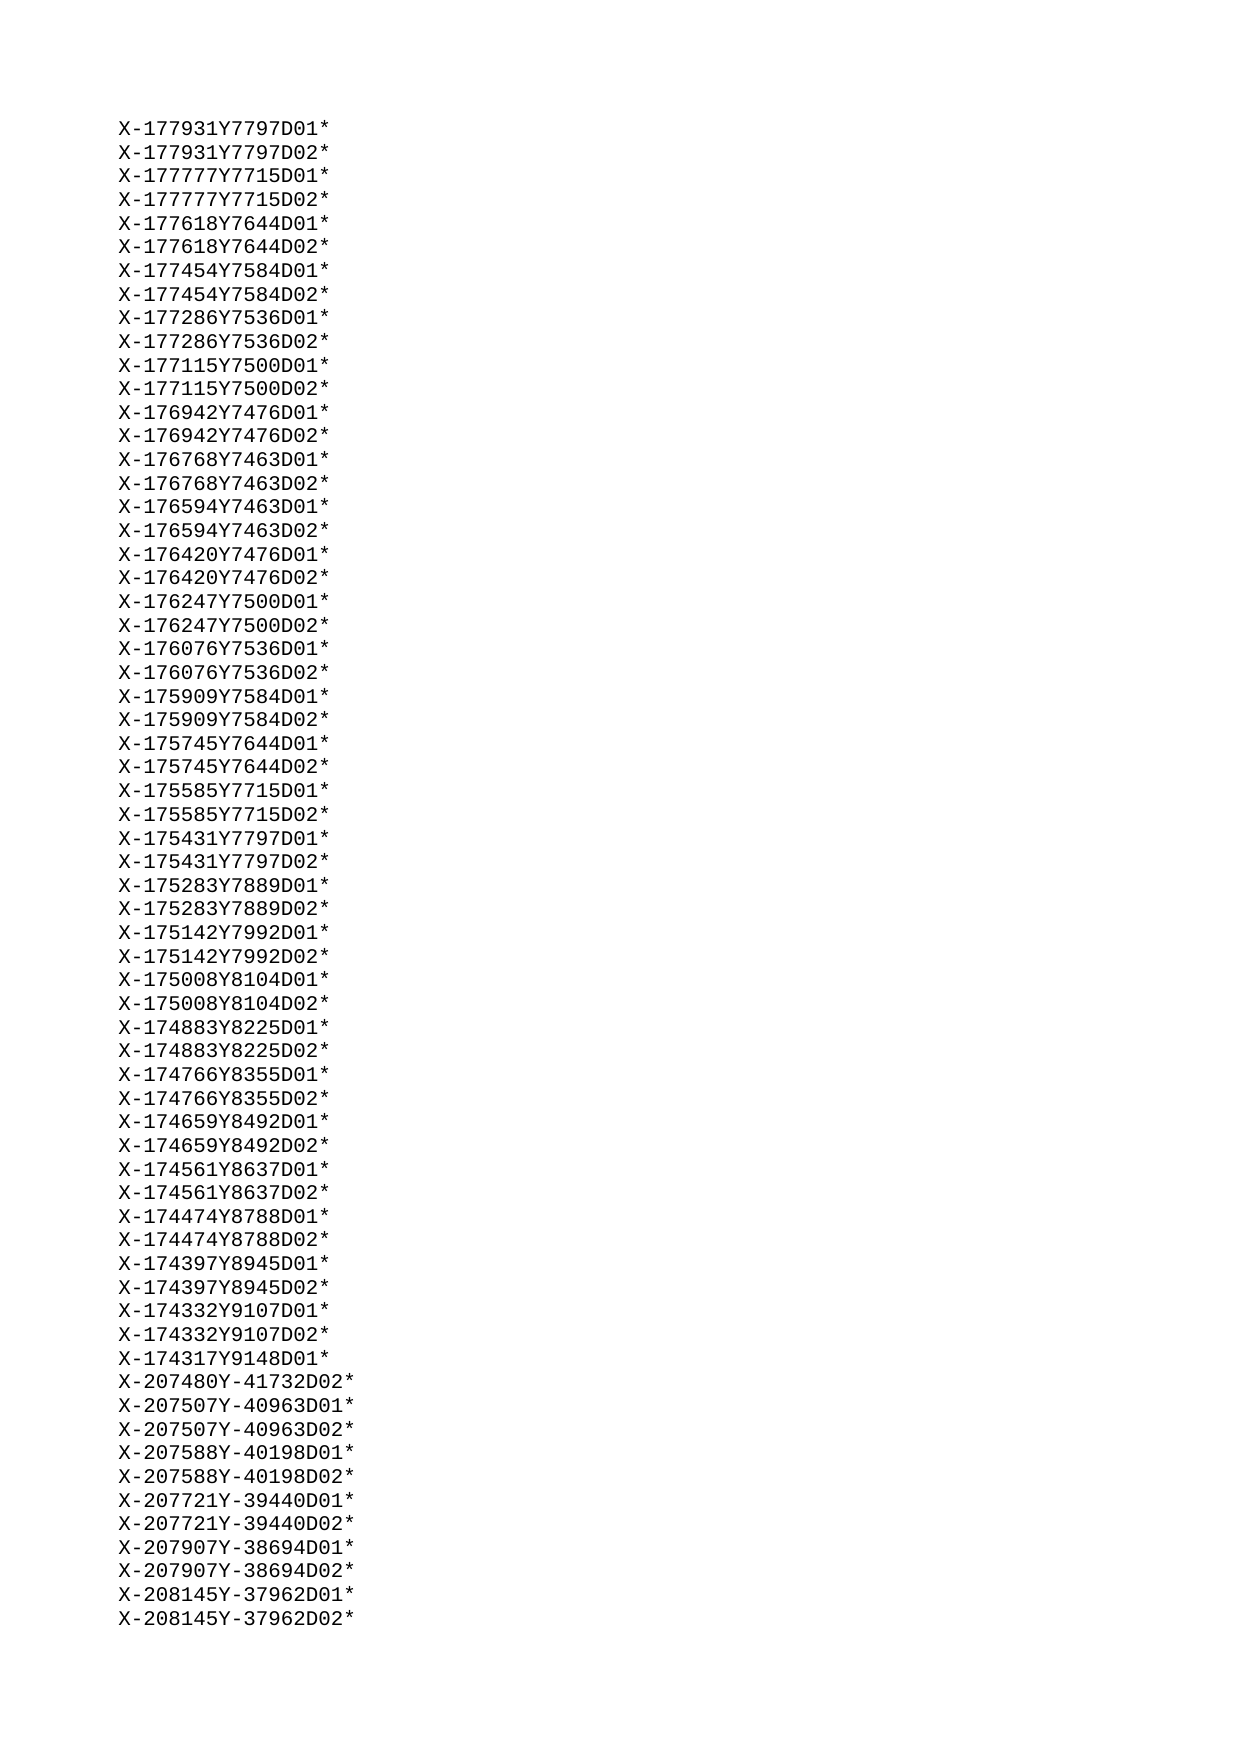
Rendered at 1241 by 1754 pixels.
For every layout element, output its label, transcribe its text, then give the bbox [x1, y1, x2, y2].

text X-174332Y9107D02* [118, 1324, 1122, 1348]
text X-175008Y8104D02* [118, 993, 1122, 1017]
text X-175142Y7992D02* [118, 946, 1122, 969]
text X-176594Y7463D01* [118, 496, 1122, 520]
text X-176942Y7476D02* [118, 426, 1122, 449]
text X-174397Y8945D02* [118, 1277, 1122, 1300]
text X-174766Y8355D01* [118, 1064, 1122, 1088]
text X-176768Y7463D01* [118, 449, 1122, 473]
text X-208145Y-37962D02* [118, 1608, 1122, 1631]
text X-176247Y7500D02* [118, 615, 1122, 638]
text X-174474Y8788D01* [118, 1206, 1122, 1229]
text X-208145Y-37962D01* [118, 1584, 1122, 1608]
text X-176594Y7463D02* [118, 520, 1122, 544]
text X-175431Y7797D02* [118, 851, 1122, 875]
text X-176076Y7536D01* [118, 638, 1122, 662]
text X-207480Y-41732D02* [118, 1371, 1122, 1395]
text X-177931Y7797D01* [118, 118, 1122, 142]
text X-174561Y8637D01* [118, 1158, 1122, 1182]
text X-174883Y8225D01* [118, 1017, 1122, 1040]
text X-175909Y7584D01* [118, 686, 1122, 709]
text X-174397Y8945D01* [118, 1253, 1122, 1277]
text X-176076Y7536D02* [118, 662, 1122, 686]
text X-176942Y7476D01* [118, 402, 1122, 426]
text X-175431Y7797D01* [118, 827, 1122, 851]
text X-174332Y9107D01* [118, 1300, 1122, 1324]
text X-207588Y-40198D02* [118, 1466, 1122, 1489]
text X-207721Y-39440D01* [118, 1489, 1122, 1513]
text X-176420Y7476D01* [118, 544, 1122, 567]
text X-175585Y7715D01* [118, 780, 1122, 804]
text X-175283Y7889D01* [118, 875, 1122, 898]
text X-175745Y7644D01* [118, 733, 1122, 757]
text X-175283Y7889D02* [118, 898, 1122, 922]
text X-174659Y8492D01* [118, 1111, 1122, 1135]
text X-207588Y-40198D01* [118, 1442, 1122, 1466]
text X-177286Y7536D02* [118, 331, 1122, 354]
text X-207507Y-40963D02* [118, 1419, 1122, 1442]
text X-176247Y7500D01* [118, 591, 1122, 615]
text X-174883Y8225D02* [118, 1040, 1122, 1064]
text X-174474Y8788D02* [118, 1229, 1122, 1253]
text X-177618Y7644D02* [118, 236, 1122, 260]
text X-177286Y7536D01* [118, 307, 1122, 331]
text X-177115Y7500D01* [118, 354, 1122, 378]
text X-177777Y7715D01* [118, 165, 1122, 189]
text X-175585Y7715D02* [118, 804, 1122, 827]
text X-176420Y7476D02* [118, 567, 1122, 591]
text X-177115Y7500D02* [118, 378, 1122, 402]
text X-177931Y7797D02* [118, 142, 1122, 165]
text X-207507Y-40963D01* [118, 1395, 1122, 1419]
text X-207907Y-38694D02* [118, 1561, 1122, 1584]
text X-175142Y7992D01* [118, 922, 1122, 946]
text X-177454Y7584D01* [118, 260, 1122, 284]
text X-177618Y7644D01* [118, 213, 1122, 236]
text X-177454Y7584D02* [118, 284, 1122, 307]
text X-174766Y8355D02* [118, 1088, 1122, 1111]
text X-175745Y7644D02* [118, 757, 1122, 780]
text X-177777Y7715D02* [118, 189, 1122, 213]
text X-175008Y8104D01* [118, 969, 1122, 993]
text X-175909Y7584D02* [118, 709, 1122, 733]
text X-174659Y8492D02* [118, 1135, 1122, 1158]
text X-207721Y-39440D02* [118, 1513, 1122, 1537]
text X-207907Y-38694D01* [118, 1537, 1122, 1561]
text X-176768Y7463D02* [118, 473, 1122, 496]
text X-174561Y8637D02* [118, 1182, 1122, 1206]
text X-174317Y9148D01* [118, 1348, 1122, 1371]
